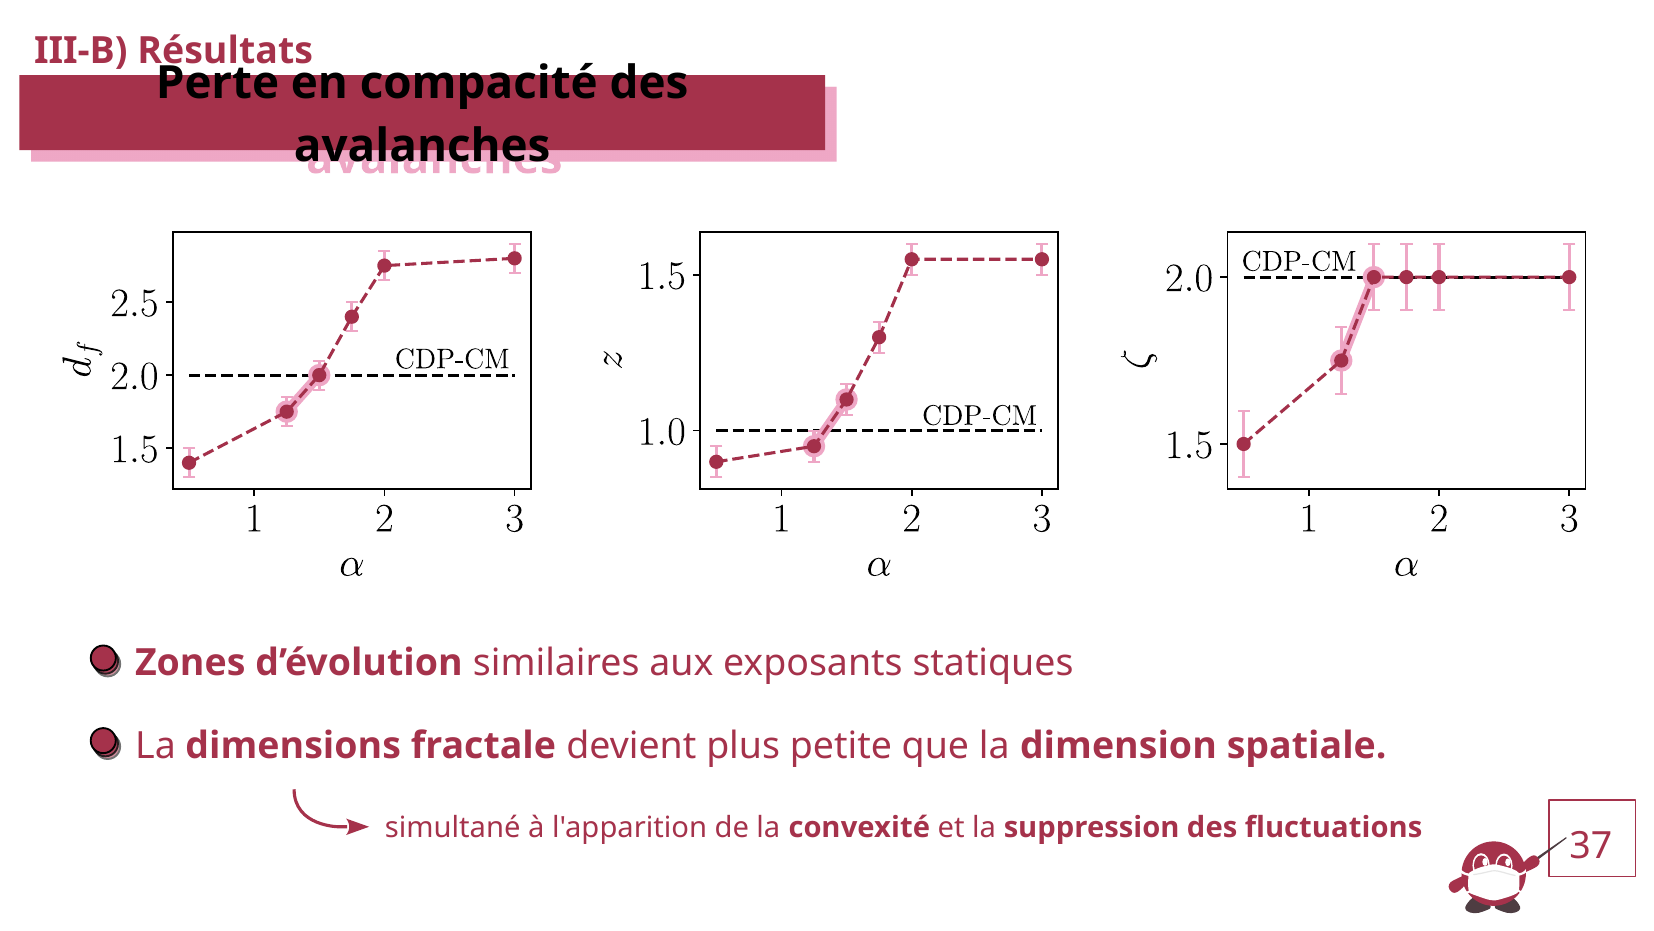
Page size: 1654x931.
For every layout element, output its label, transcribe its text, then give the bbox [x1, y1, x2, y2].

text_box III-B) Résultats [19, 16, 1238, 76]
picture [1448, 799, 1637, 914]
text_box La dimensions fractale devient plus petite que la dimension spatiale. [75, 710, 1313, 814]
text_box simultané à l'apparition de la convexité et la suppression des fluctuations [370, 799, 1363, 859]
text_box Zones d’évolution similaires aux exposants statiques [75, 628, 1313, 687]
text_box Perte en compacité des avalanches [19, 76, 826, 151]
picture [17, 187, 1631, 629]
text_box [1492, 811, 1654, 887]
